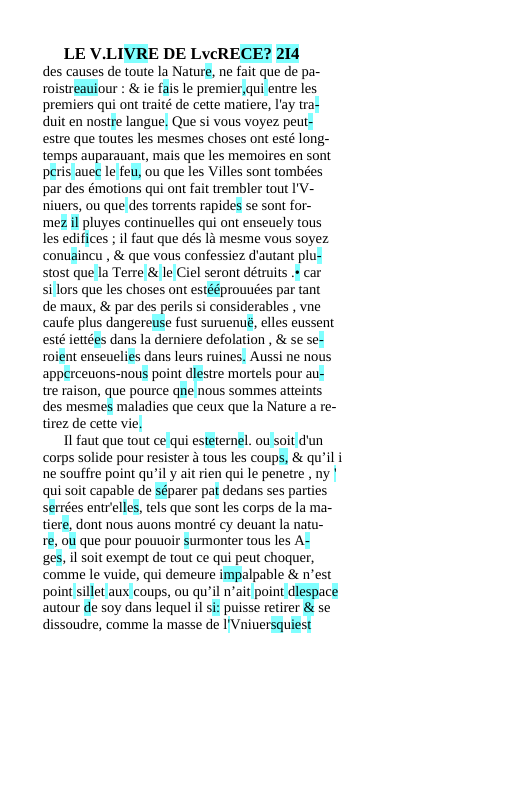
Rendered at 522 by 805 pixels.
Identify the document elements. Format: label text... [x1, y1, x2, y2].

text LE V.LIVRE DE LvcRECE? 2I4 des causes de toute la Nature, ne fait que de pa- roistreauiour : & ie fais le premier,qui entre les premiers qui ont traité de cette matiere, l'ay tra- duit en nostre langue. Que si vous voyez peut- estre que toutes les mesmes choses ont esté long- temps auparauant, mais que les memoires en sont pcris auec le feu, ou que les Villes sont tombées par des émotions qui ont fait trembler tout l'V- niuers, ou que des torrents rapides se sont for- mez il pluyes continuelles qui ont enseuely tous les edifices ; il faut que dés là mesme vous soyez conuaincu , & que vous confessiez d'autant plu- stost que la Terre & le Ciel seront détruits .• car si lors que les choses ont estééprouuées par tant de maux, & par des perils si considerables , vne caufe plus dangereuse fust suruenuë, elles eussent esté iettées dans la derniere defolation , & se se- roient enseuelies dans leurs ruines. Aussi ne nous appcrceuons-nous point dlestre mortels pour au- tre raison, que pource qne nous sommes atteints des mesmes maladies que ceux que la Nature a re- tirez de cette vie. [43, 43, 426, 432]
text Il faut que tout ce qui esteternel. ou soit d'un corps solide pour resister à tous les coups, & qu’il i ne souffre point qu’il y ait rien qui le penetre , ny ' qui soit capable de séparer pat dedans ses parties serrées entr'elles, tels que sont les corps de la ma- tiere, dont nous auons montré cy deuant la natu- re, ou que pour pouuoir surmonter tous les A- ges, il soit exempt de tout ce qui peut choquer, comme le vuide, qui demeure impalpable & n’est point sillet aux coups, ou qu’il n’ait point dlespace autour de soy dans lequel il si: puisse retirer & se dissoudre, comme la masse de l'Vniuersquiest [43, 432, 426, 633]
